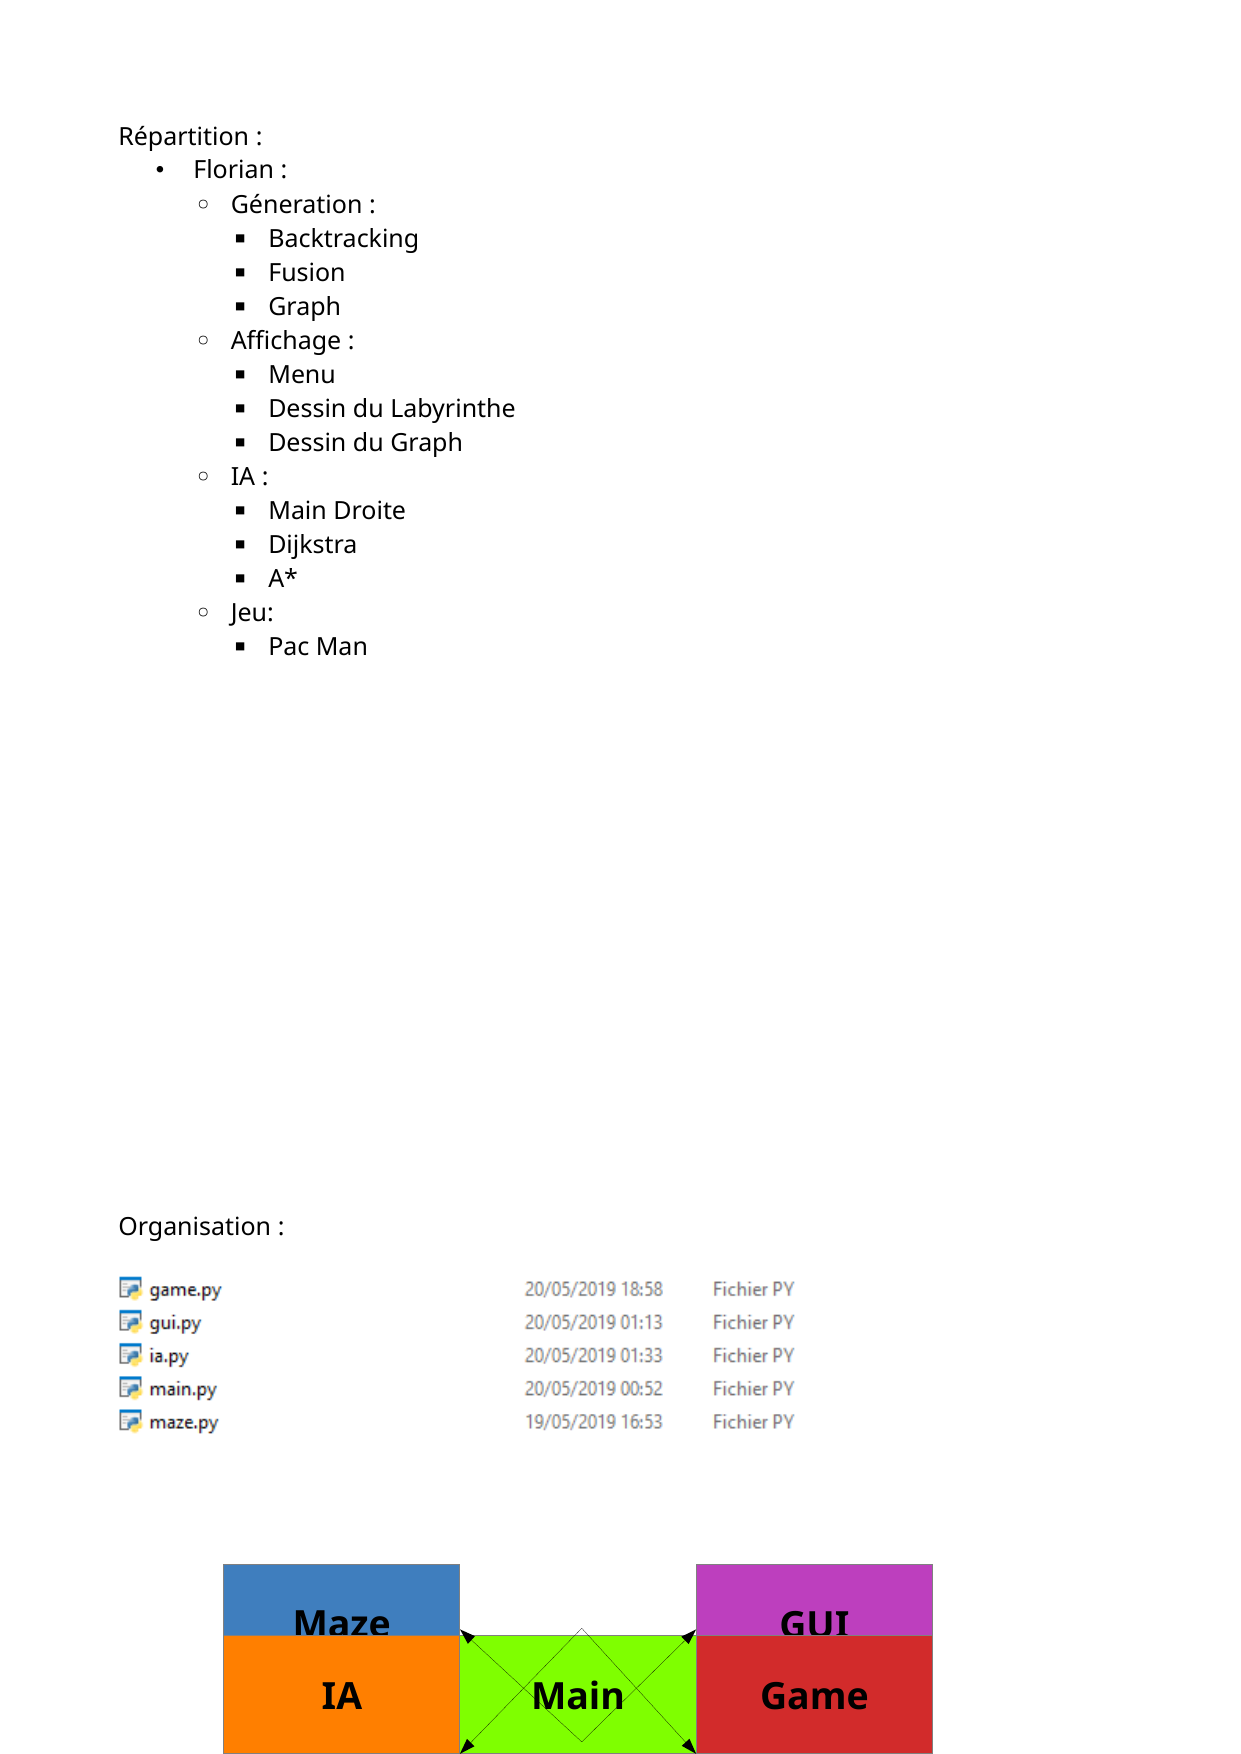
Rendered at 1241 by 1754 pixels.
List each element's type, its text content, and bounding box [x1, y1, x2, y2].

text Répartition : [118, 118, 1122, 152]
picture [112, 1275, 807, 1443]
list Graph [231, 288, 1122, 322]
list Menu [231, 357, 1122, 391]
list A* [231, 561, 1122, 595]
list Main Droite [231, 493, 1122, 527]
list Backtracking [231, 220, 1122, 254]
list Dessin du Graph [231, 425, 1122, 459]
list IA : [193, 459, 1122, 493]
list Jeu: [193, 595, 1122, 629]
list Affichage : [193, 322, 1122, 357]
list Fusion [231, 254, 1122, 288]
list Dijkstra [231, 527, 1122, 561]
list Pac Man [231, 629, 1122, 663]
text Organisation : [118, 1208, 1122, 1242]
list Géneration : [193, 186, 1122, 220]
list Florian : [156, 152, 1122, 186]
list Dessin du Labyrinthe [231, 391, 1122, 425]
